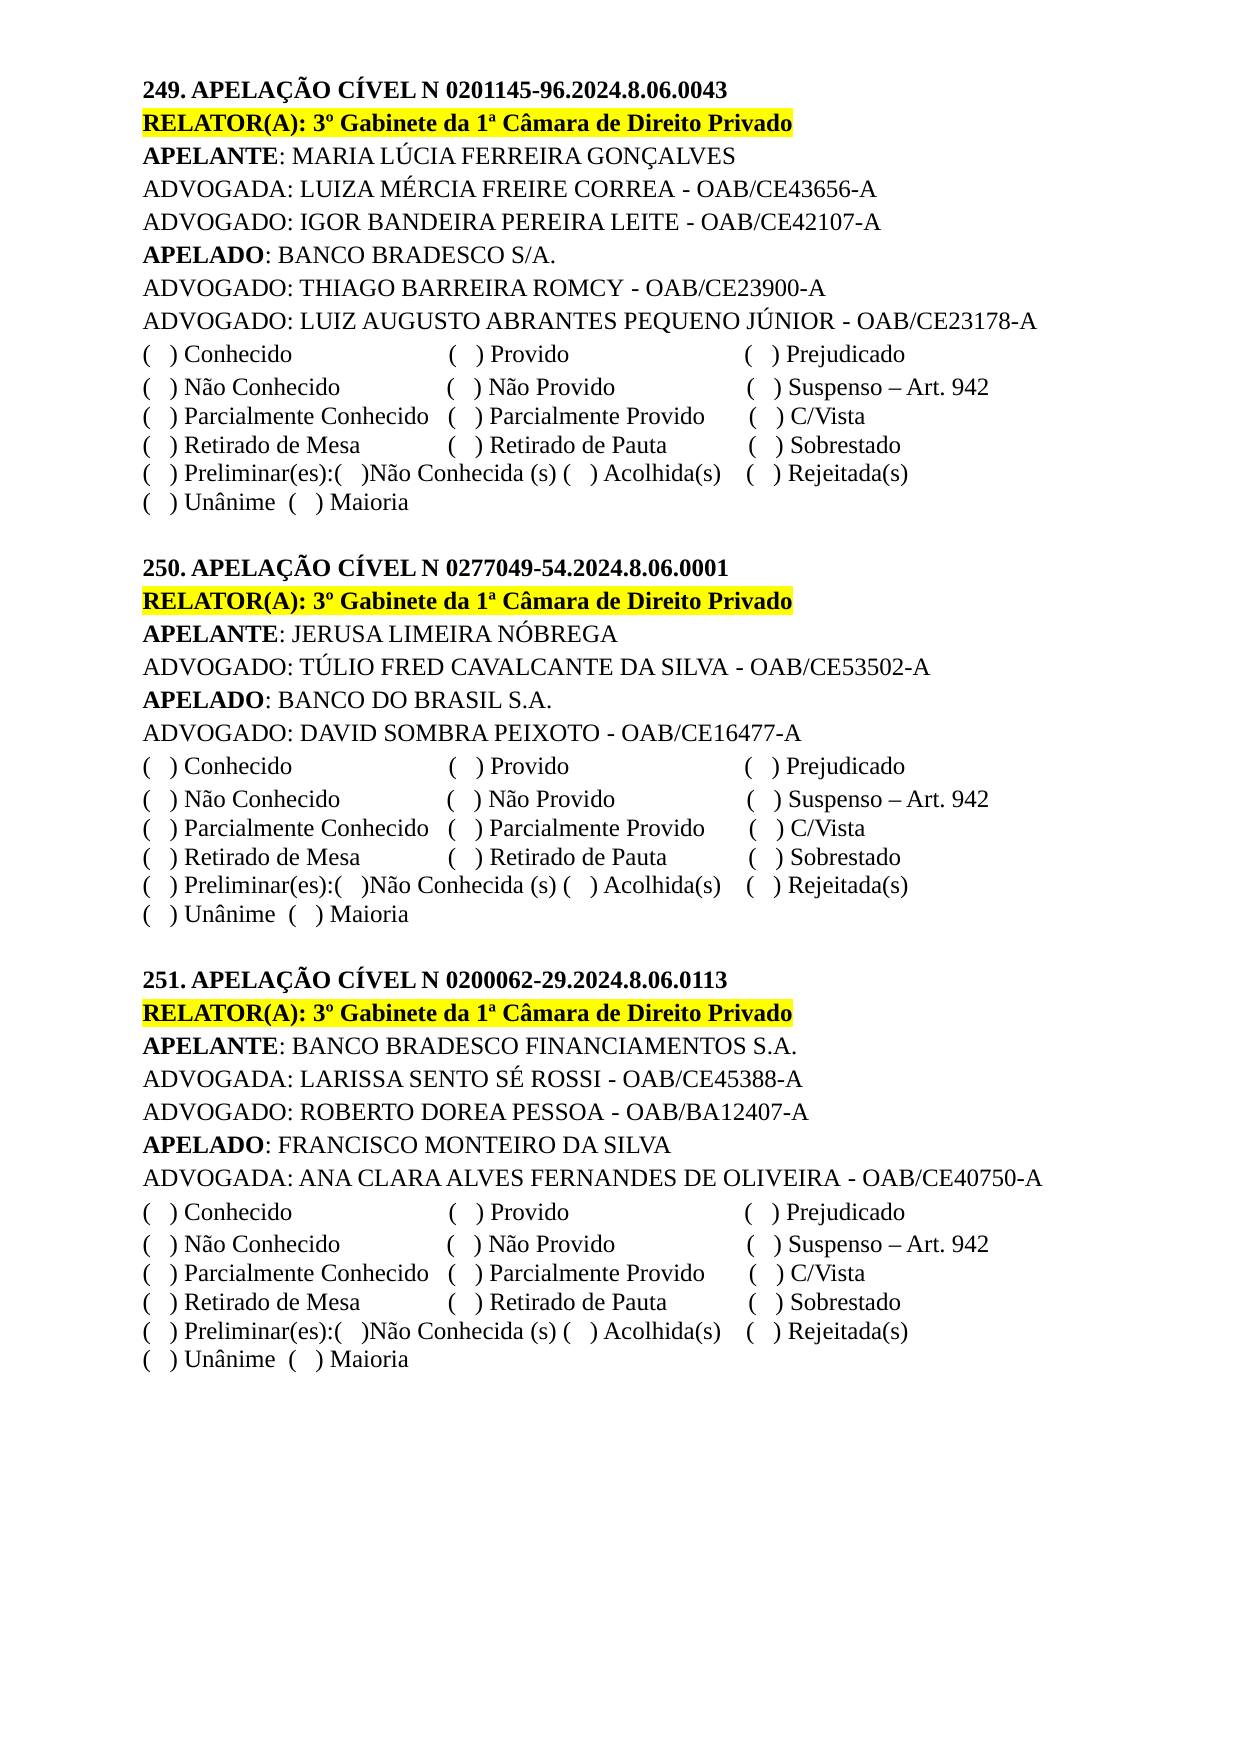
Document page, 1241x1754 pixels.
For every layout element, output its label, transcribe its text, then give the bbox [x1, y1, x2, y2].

text ( ) Unânime ( ) Maioria [142, 1344, 1141, 1373]
text ( ) Parcialmente Conhecido ( ) Parcialmente Provido ( ) C/Vista [142, 813, 1158, 842]
text ( ) Não Conhecido ( ) Não Provido ( ) Suspenso – Art. 942 [142, 1229, 1158, 1258]
text ( ) Parcialmente Conhecido ( ) Parcialmente Provido ( ) C/Vista [142, 1258, 1158, 1287]
text ( ) Preliminar(es):( )Não Conhecida (s) ( ) Acolhida(s) ( ) Rejeitada(s) [142, 458, 1158, 487]
text ( ) Preliminar(es):( )Não Conhecida (s) ( ) Acolhida(s) ( ) Rejeitada(s) [142, 1316, 1158, 1344]
text ( ) Parcialmente Conhecido ( ) Parcialmente Provido ( ) C/Vista [142, 401, 1158, 430]
text ( ) Unânime ( ) Maioria [142, 899, 1141, 928]
text 251. APELAÇÃO CÍVEL N 0200062-29.2024.8.06.0113 RELATOR(A): 3º Gabinete da 1ª Câmara de Direito Privado APELANTE: BANCO BRADESCO FINANCIAMENTOS S.A. ADVOGADA: LARISSA SENTO SÉ ROSSI - OAB/CE45388-A ADVOGADO: ROBERTO DOREA PESSOA - OAB/BA12407-A APELADO: FRANCISCO MONTEIRO DA SILVA ADVOGADA: ANA CLARA ALVES FERNANDES DE OLIVEIRA - OAB/CE40750-A ( ) Conhecido ( ) Provido ( ) Prejudicado [142, 932, 1141, 1225]
text 250. APELAÇÃO CÍVEL N 0277049-54.2024.8.06.0001 RELATOR(A): 3º Gabinete da 1ª Câmara de Direito Privado APELANTE: JERUSA LIMEIRA NÓBREGA ADVOGADO: TÚLIO FRED CAVALCANTE DA SILVA - OAB/CE53502-A APELADO: BANCO DO BRASIL S.A. ADVOGADO: DAVID SOMBRA PEIXOTO - OAB/CE16477-A ( ) Conhecido ( ) Provido ( ) Prejudicado [142, 520, 1141, 780]
text ( ) Não Conhecido ( ) Não Provido ( ) Suspenso – Art. 942 [142, 784, 1158, 813]
text 249. APELAÇÃO CÍVEL N 0201145-96.2024.8.06.0043 RELATOR(A): 3º Gabinete da 1ª Câmara de Direito Privado APELANTE: MARIA LÚCIA FERREIRA GONÇALVES ADVOGADA: LUIZA MÉRCIA FREIRE CORREA - OAB/CE43656-A ADVOGADO: IGOR BANDEIRA PEREIRA LEITE - OAB/CE42107-A APELADO: BANCO BRADESCO S/A. ADVOGADO: THIAGO BARREIRA ROMCY - OAB/CE23900-A ADVOGADO: LUIZ AUGUSTO ABRANTES PEQUENO JÚNIOR - OAB/CE23178-A ( ) Conhecido ( ) Provido ( ) Prejudicado [142, 75, 1141, 368]
text ( ) Não Conhecido ( ) Não Provido ( ) Suspenso – Art. 942 [142, 372, 1158, 401]
text ( ) Retirado de Mesa ( ) Retirado de Pauta ( ) Sobrestado [142, 430, 1158, 458]
text ( ) Unânime ( ) Maioria [142, 487, 1141, 516]
text ( ) Preliminar(es):( )Não Conhecida (s) ( ) Acolhida(s) ( ) Rejeitada(s) [142, 871, 1158, 899]
text ( ) Retirado de Mesa ( ) Retirado de Pauta ( ) Sobrestado [142, 1287, 1158, 1316]
text ( ) Retirado de Mesa ( ) Retirado de Pauta ( ) Sobrestado [142, 842, 1158, 871]
